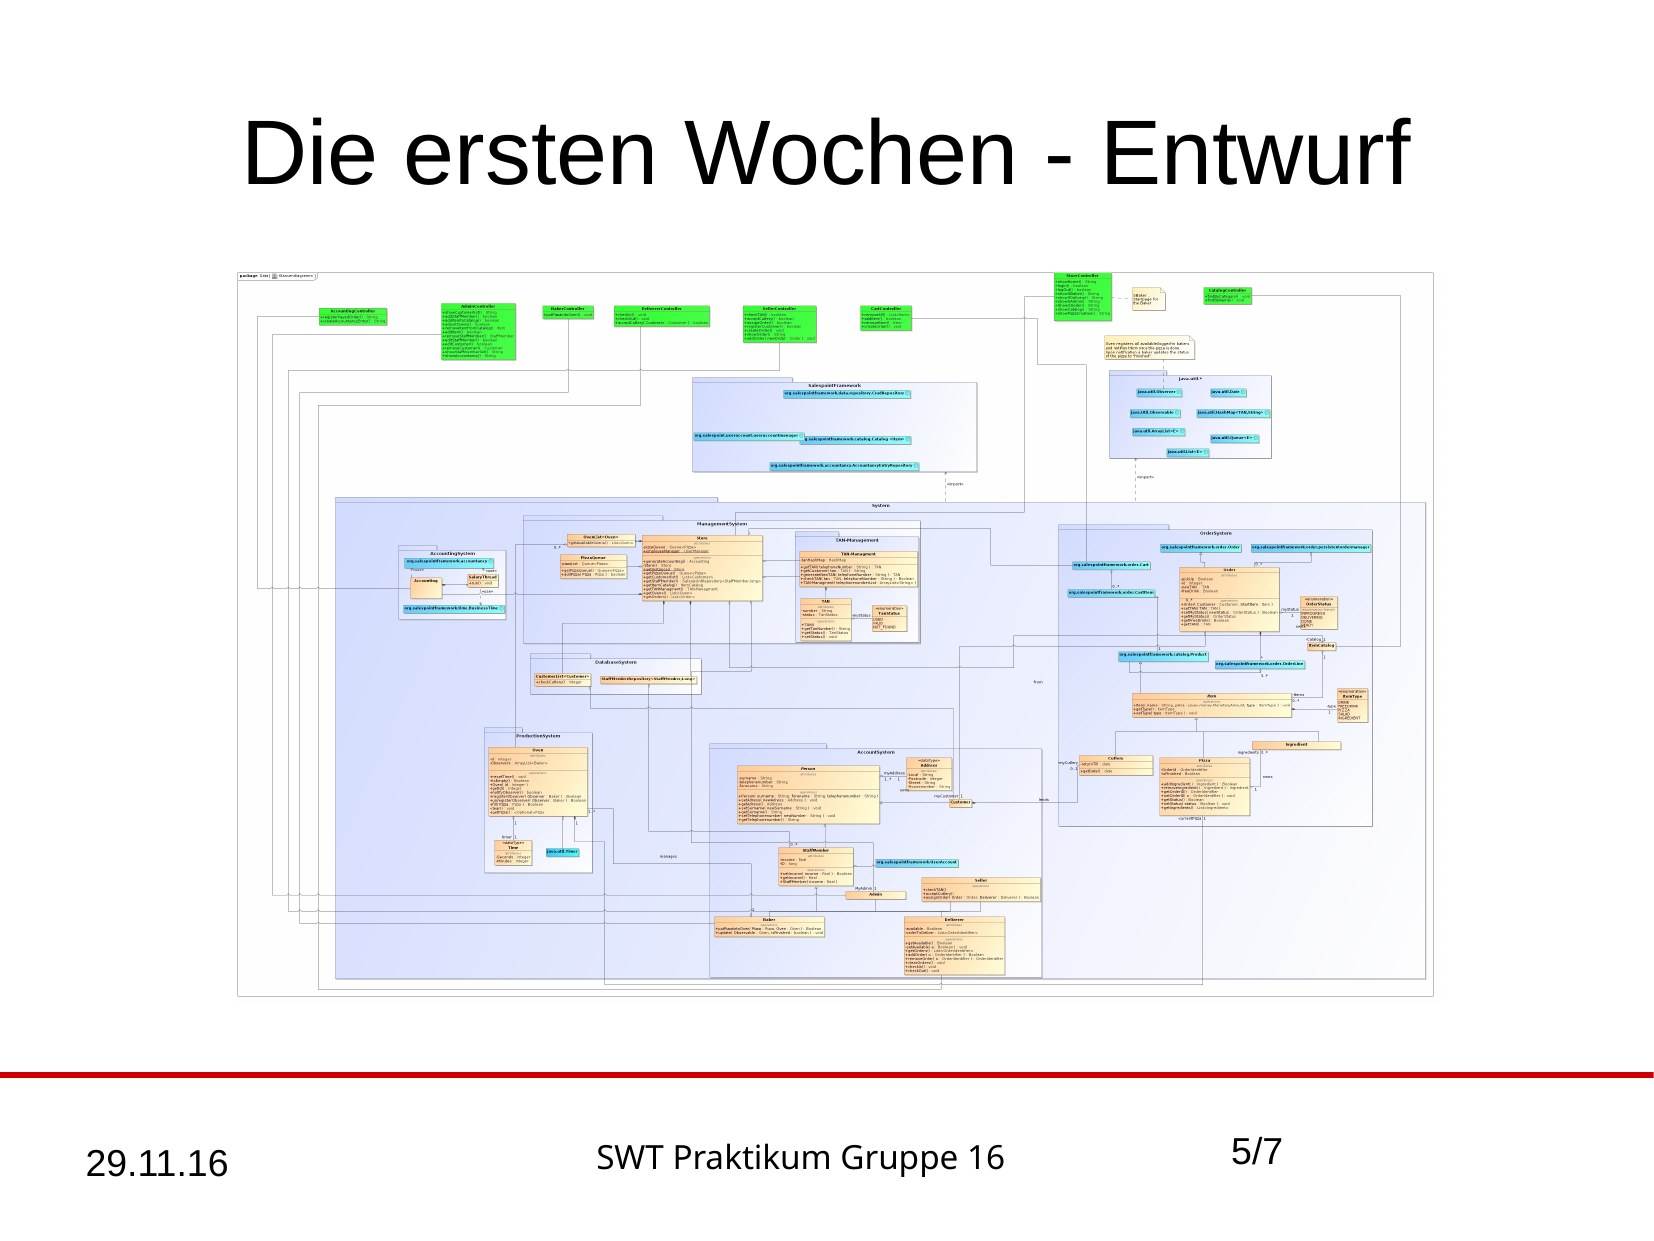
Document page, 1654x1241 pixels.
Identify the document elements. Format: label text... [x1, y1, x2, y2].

title Die ersten Wochen - Entwurf [82, 49, 1571, 257]
picture [236, 271, 1441, 1004]
list EKD [82, 290, 1571, 1010]
